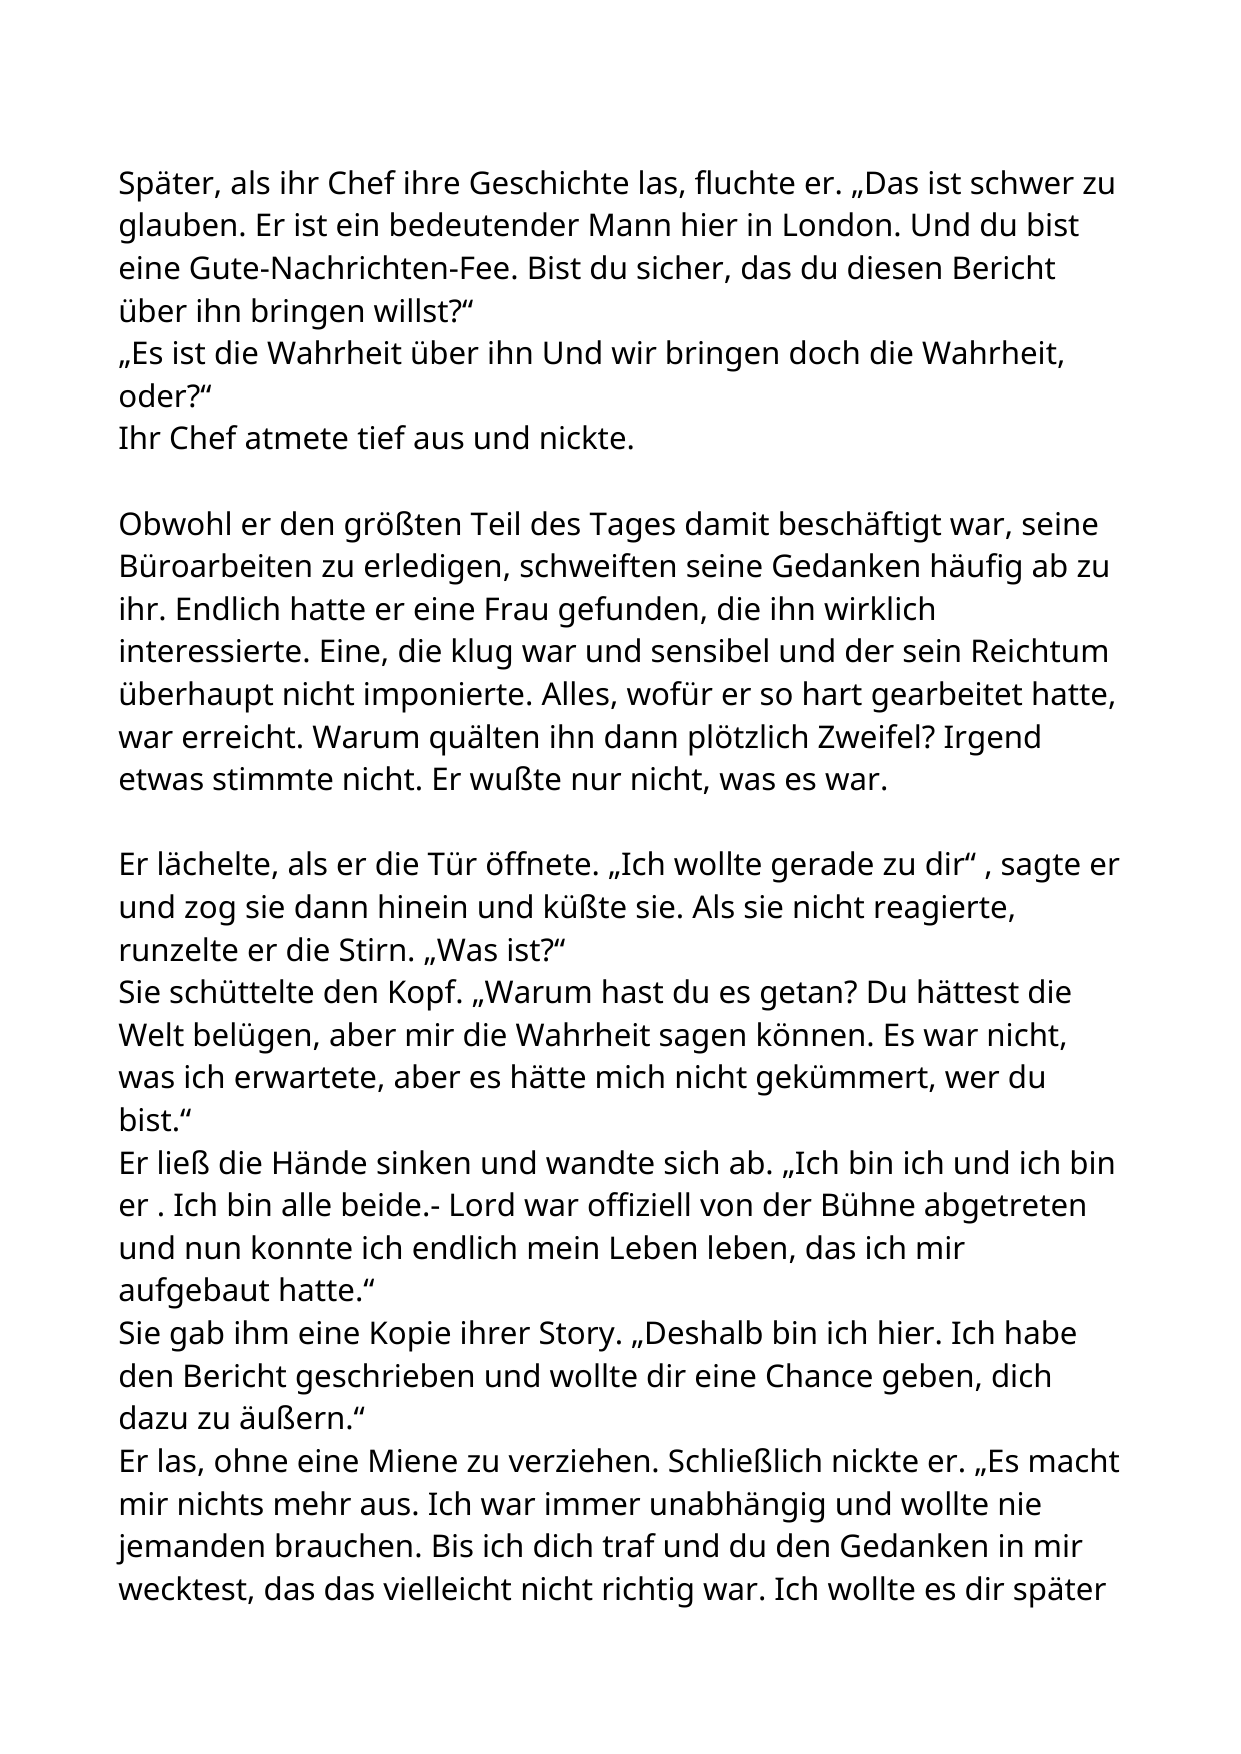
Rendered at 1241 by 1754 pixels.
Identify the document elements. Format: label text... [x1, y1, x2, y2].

text Ihr Chef atmete tief aus und nickte. [118, 416, 1122, 459]
text Sie schüttelte den Kopf. „Warum hast du es getan? Du hättest die Welt belügen, aber mir die Wahrheit sagen können. Es war nicht, was ich erwartete, aber es hätte mich nicht gekümmert, wer du bist.“ [118, 970, 1122, 1141]
text Er las, ohne eine Miene zu verziehen. Schließlich nickte er. „Es macht mir nichts mehr aus. Ich war immer unabhängig und wollte nie jemanden brauchen. Bis ich dich traf und du den Gedanken in mir wecktest, das das vielleicht nicht richtig war. Ich wollte es dir später [118, 1439, 1122, 1609]
text Er lächelte, als er die Tür öffnete. „Ich wollte gerade zu dir“ , sagte er und zog sie dann hinein und küßte sie. Als sie nicht reagierte, runzelte er die Stirn. „Was ist?“ [118, 842, 1122, 970]
text Obwohl er den größten Teil des Tages damit beschäftigt war, seine Büroarbeiten zu erledigen, schweiften seine Gedanken häufig ab zu ihr. Endlich hatte er eine Frau gefunden, die ihn wirklich interessierte. Eine, die klug war und sensibel und der sein Reichtum überhaupt nicht imponierte. Alles, wofür er so hart gearbeitet hatte, war erreicht. Warum quälten ihn dann plötzlich Zweifel? Irgend etwas stimmte nicht. Er wußte nur nicht, was es war. [118, 502, 1122, 800]
text Später, als ihr Chef ihre Geschichte las, fluchte er. „Das ist schwer zu glauben. Er ist ein bedeutender Mann hier in London. Und du bist eine Gute-Nachrichten-Fee. Bist du sicher, das du diesen Bericht über ihn bringen willst?“ [118, 161, 1122, 331]
text „Es ist die Wahrheit über ihn Und wir bringen doch die Wahrheit, oder?“ [118, 331, 1122, 416]
text Er ließ die Hände sinken und wandte sich ab. „Ich bin ich und ich bin er . Ich bin alle beide.- Lord war offiziell von der Bühne abgetreten und nun konnte ich endlich mein Leben leben, das ich mir aufgebaut hatte.“ [118, 1141, 1122, 1311]
text Sie gab ihm eine Kopie ihrer Story. „Deshalb bin ich hier. Ich habe den Bericht geschrieben und wollte dir eine Chance geben, dich dazu zu äußern.“ [118, 1311, 1122, 1439]
